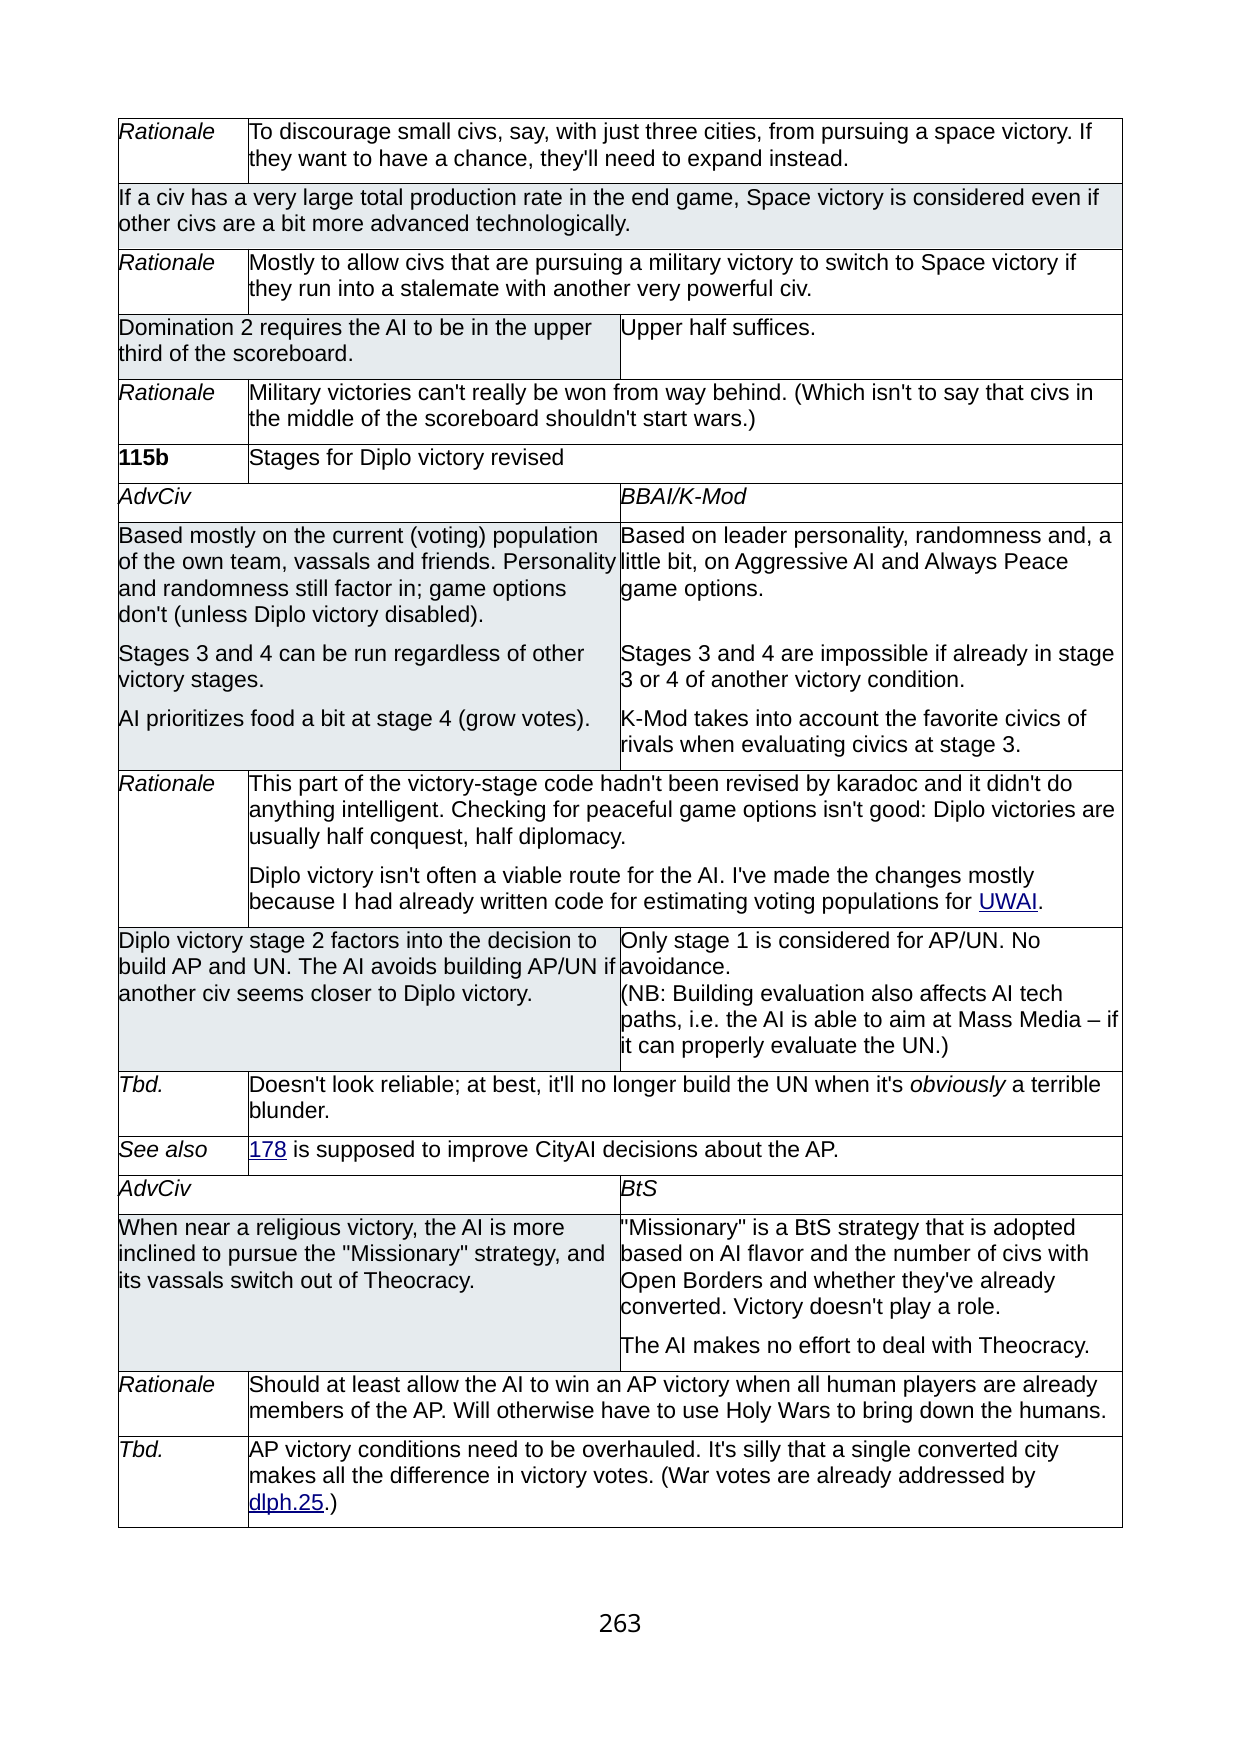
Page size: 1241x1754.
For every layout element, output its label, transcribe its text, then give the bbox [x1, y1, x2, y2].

table_cell AdvCiv [119, 1176, 620, 1214]
table_cell Tbd. [119, 1437, 248, 1527]
table_cell If a civ has a very large total production rate in the end game, Space victory is considered even if other civs are a bit more advanced technologically. [119, 184, 1122, 248]
table_cell 178 is supposed to improve CityAI decisions about the AP. [249, 1137, 1122, 1175]
table_cell Tbd. [119, 1072, 248, 1136]
table_cell Based on leader personality, randomness and, a little bit, on Aggressive AI and Always Peace game options. Stages 3 and 4 are impossible if already in stage 3 or 4 of another victory condition. K-Mod takes into account the favorite civics of rivals when evaluating civics at stage 3. [621, 523, 1122, 770]
table_cell This part of the victory-stage code hadn't been revised by karadoc and it didn't do anything intelligent. Checking for peaceful game options isn't good: Diplo victories are usually half conquest, half diplomacy. Diplo victory isn't often a viable route for the AI. I've made the changes mostly because I had already written code for estimating voting populations for UWAI. [249, 771, 1122, 927]
table_cell AdvCiv [119, 484, 620, 522]
table_cell Only stage 1 is considered for AP/UN. No avoidance. (NB: Building evaluation also affects AI tech paths, i.e. the AI is able to aim at Mass Media – if it can properly evaluate the UN.) [621, 928, 1122, 1071]
table_cell Diplo victory stage 2 factors into the decision to build AP and UN. The AI avoids building AP/UN if another civ seems closer to Diplo victory. [119, 928, 620, 1071]
table_cell "Missionary" is a BtS strategy that is adopted based on AI flavor and the number of civs with Open Borders and whether they've already converted. Victory doesn't play a role. The AI makes no effort to deal with Theocracy. [621, 1215, 1122, 1371]
table_cell Mostly to allow civs that are pursuing a military victory to switch to Space victory if they run into a stalemate with another very powerful civ. [249, 250, 1122, 314]
table_cell See also [119, 1137, 248, 1175]
table_cell Military victories can't really be won from way behind. (Which isn't to say that civs in the middle of the scoreboard shouldn't start wars.) [249, 380, 1122, 444]
table_cell When near a religious victory, the AI is more inclined to pursue the "Missionary" strategy, and its vassals switch out of Theocracy. [119, 1215, 620, 1371]
table_cell Domination 2 requires the AI to be in the upper third of the scoreboard. [119, 315, 620, 379]
table_cell Rationale [119, 380, 248, 444]
table_cell Stages for Diplo victory revised [249, 445, 1122, 483]
table_cell To discourage small civs, say, with just three cities, from pursuing a space victory. If they want to have a chance, they'll need to expand instead. [249, 119, 1122, 183]
table_cell Rationale [119, 771, 248, 927]
table_cell Should at least allow the AI to win an AP victory when all human players are already members of the AP. Will otherwise have to use Holy Wars to bring down the humans. [249, 1372, 1122, 1436]
table_cell Rationale [119, 250, 248, 314]
table_cell Based mostly on the current (voting) population of the own team, vassals and friends. Personality and randomness still factor in; game options don't (unless Diplo victory disabled). Stages 3 and 4 can be run regardless of other victory stages. AI prioritizes food a bit at stage 4 (grow votes). [119, 523, 620, 770]
table_cell Doesn't look reliable; at best, it'll no longer build the UN when it's obviously a terrible blunder. [249, 1072, 1122, 1136]
table_cell Upper half suffices. [621, 315, 1122, 379]
table_cell AP victory conditions need to be overhauled. It's silly that a single converted city makes all the difference in victory votes. (War votes are already addressed by dlph.25.) [249, 1437, 1122, 1527]
table_cell BtS [621, 1176, 1122, 1214]
table_cell 115b [119, 445, 248, 483]
table_cell BBAI/K-Mod [621, 484, 1122, 522]
table_cell Rationale [119, 119, 248, 183]
table_cell Rationale [119, 1372, 248, 1436]
